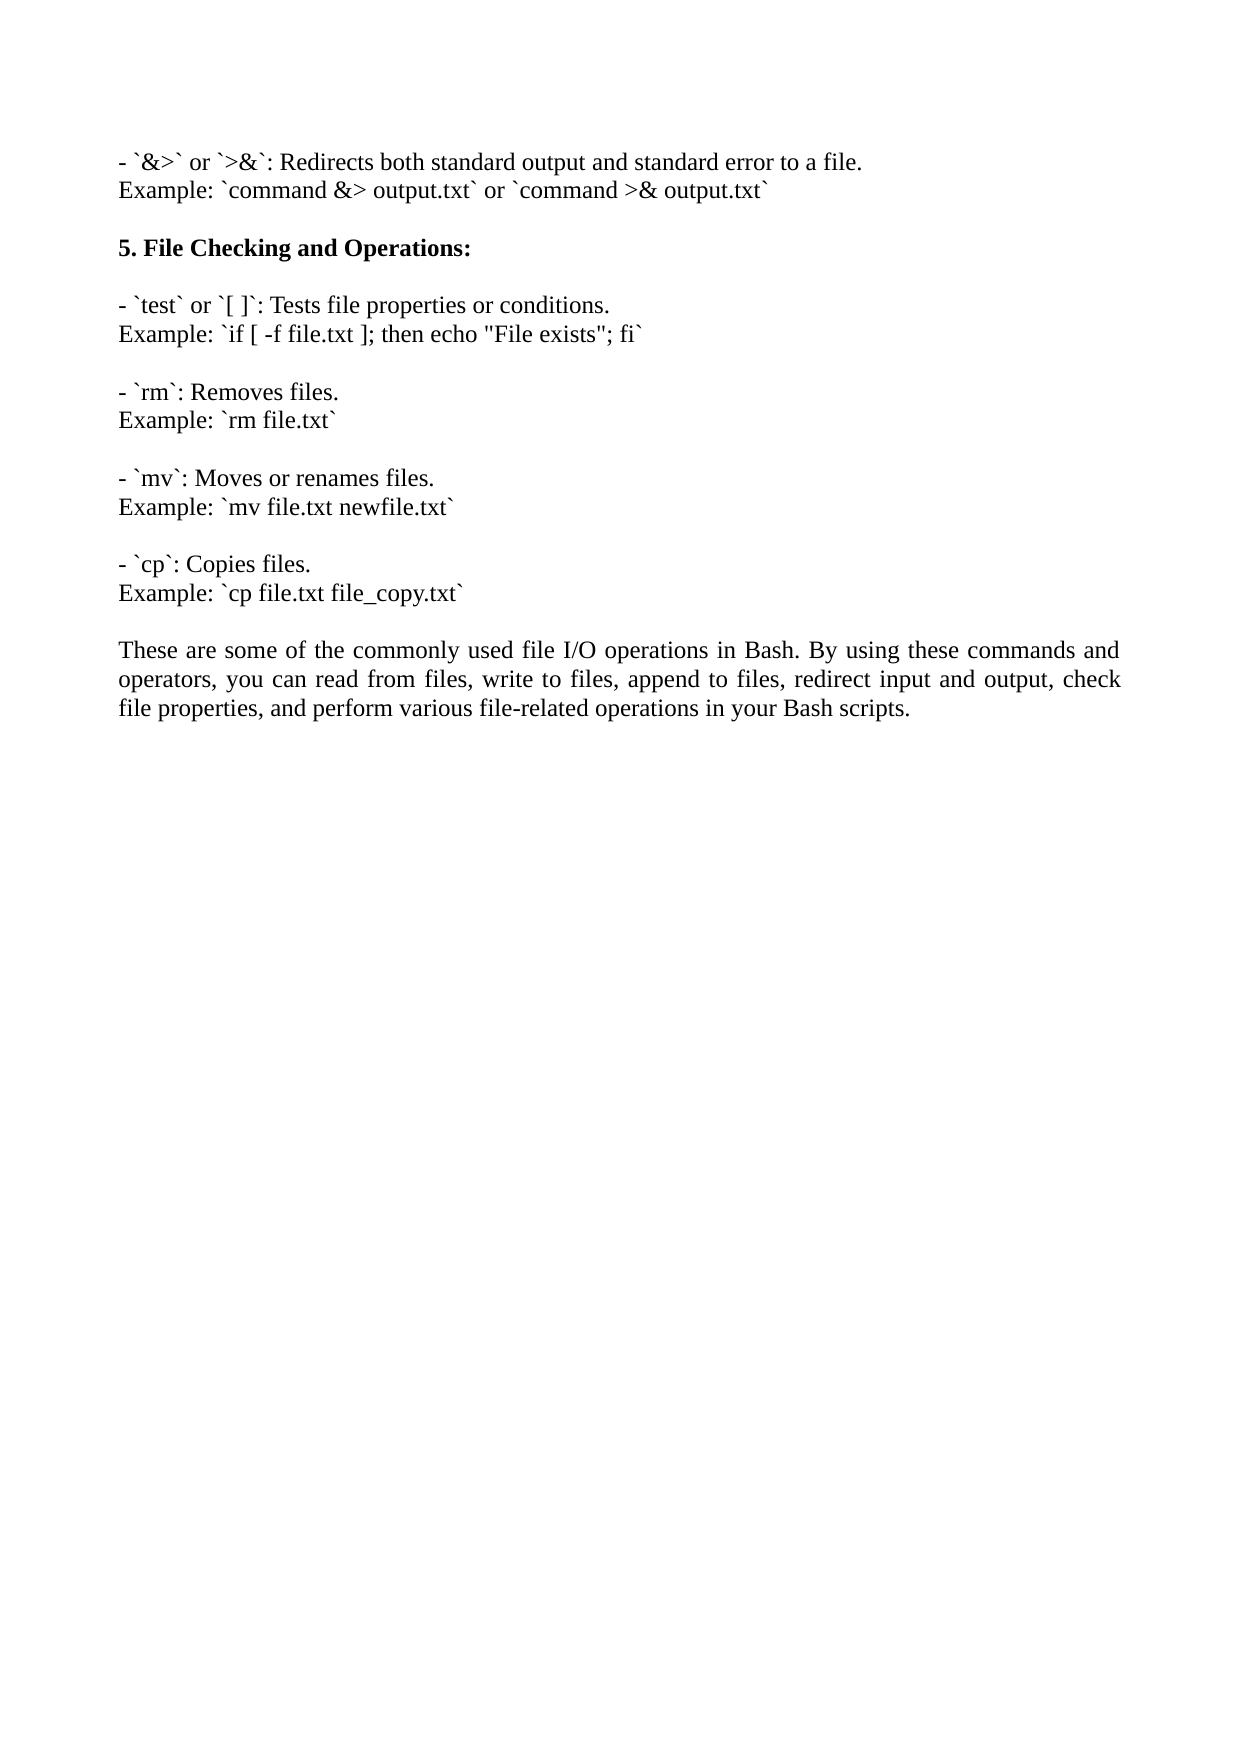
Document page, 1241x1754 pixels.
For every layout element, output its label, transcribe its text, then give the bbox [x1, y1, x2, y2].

text These are some of the commonly used file I/O operations in Bash. By using these commands and operators, you can read from files, write to files, append to files, redirect input and output, check file properties, and perform various file-related operations in your Bash scripts. [118, 636, 1122, 722]
text Example: `if [ -f file.txt ]; then echo "File exists"; fi` [118, 319, 1122, 348]
text Example: `mv file.txt newfile.txt` [118, 492, 1122, 521]
text - `&>` or `>&`: Redirects both standard output and standard error to a file. [118, 147, 1122, 176]
text - `test` or `[ ]`: Tests file properties or conditions. [118, 291, 1122, 319]
text - `cp`: Copies files. [118, 549, 1122, 578]
text - `rm`: Removes files. [118, 377, 1122, 406]
text Example: `command &> output.txt` or `command >& output.txt` [118, 176, 1122, 204]
text Example: `cp file.txt file_copy.txt` [118, 578, 1122, 607]
text 5. File Checking and Operations: [118, 233, 1122, 262]
text Example: `rm file.txt` [118, 406, 1122, 434]
text - `mv`: Moves or renames files. [118, 463, 1122, 492]
